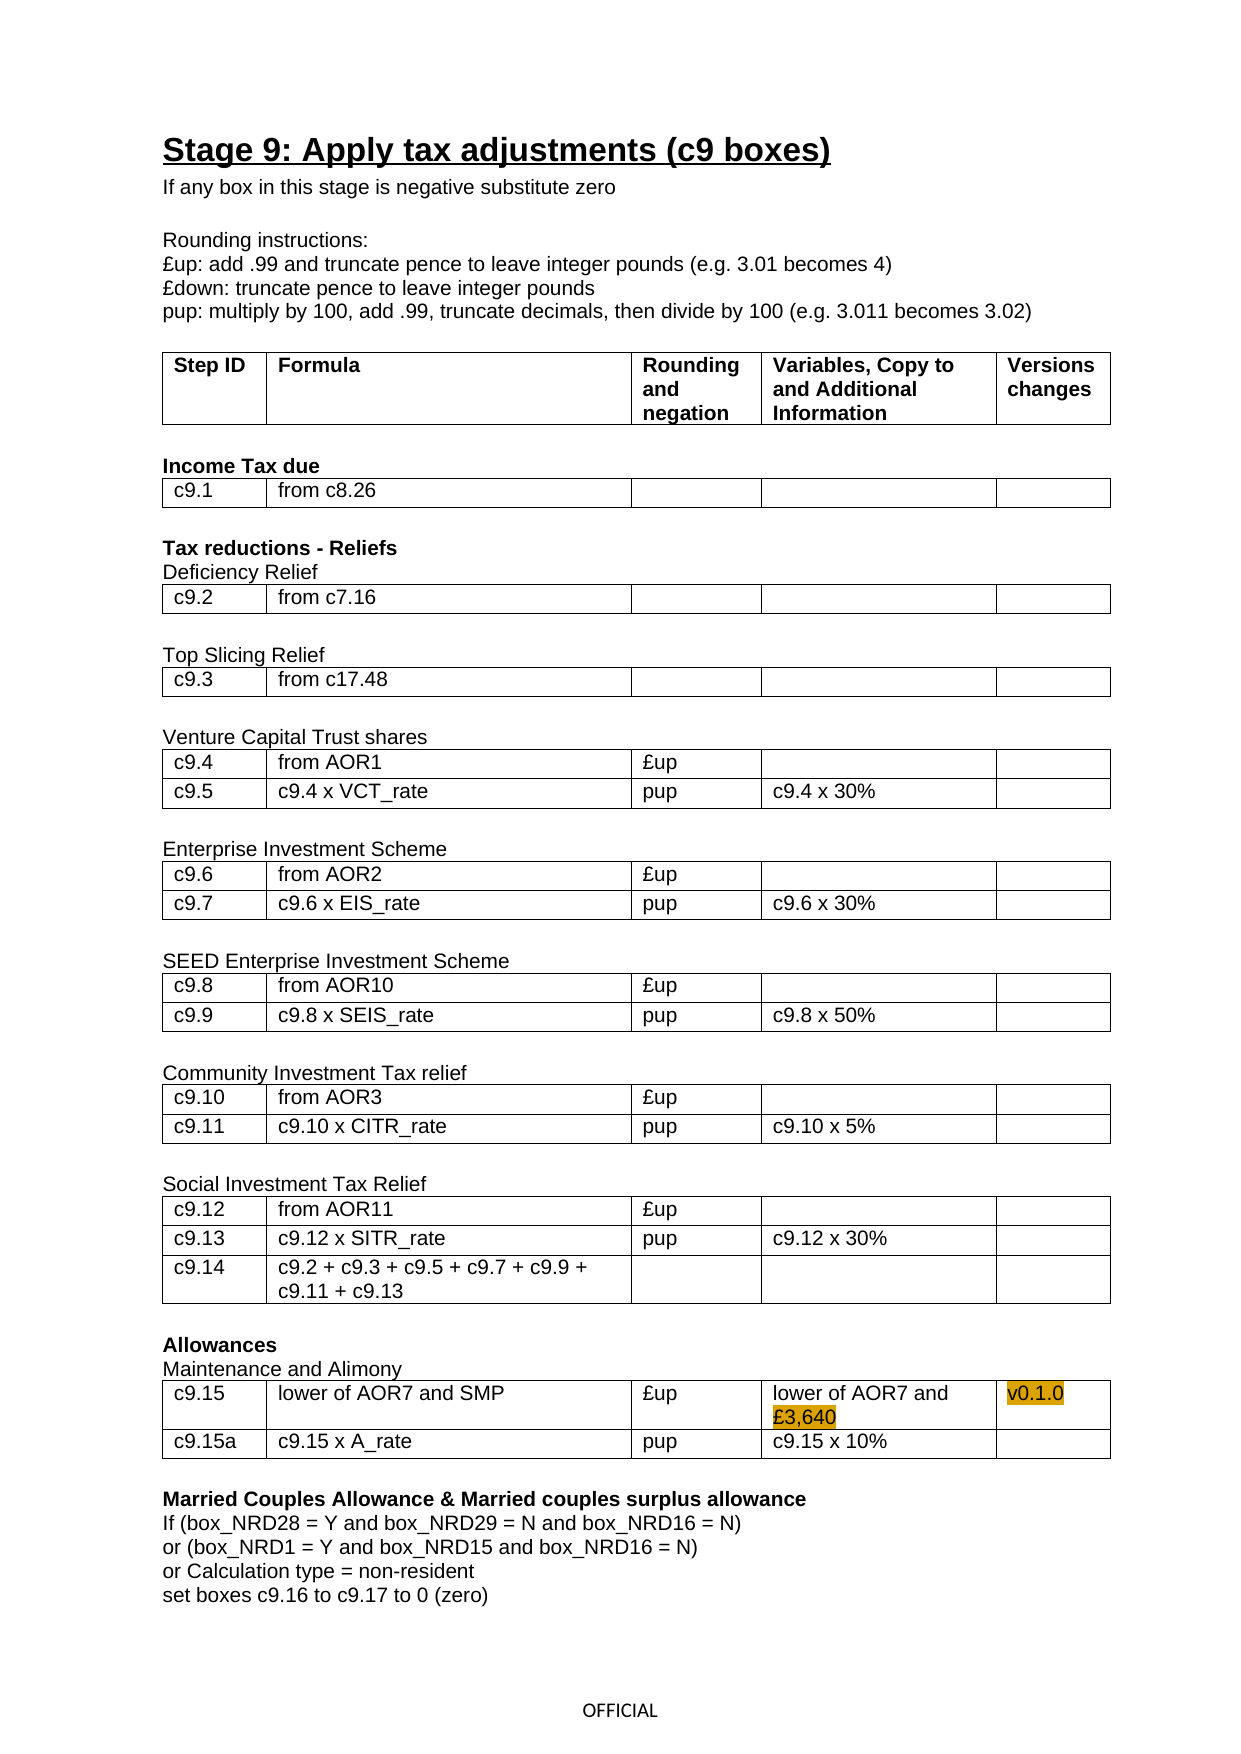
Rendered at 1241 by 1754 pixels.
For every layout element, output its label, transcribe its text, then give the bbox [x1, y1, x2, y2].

table_header [762, 1197, 996, 1225]
text Social Investment Tax Relief [162, 1172, 1135, 1196]
table_header Step ID [163, 353, 266, 424]
table_header from AOR3 [267, 1085, 631, 1114]
table_header from AOR10 [267, 974, 631, 1002]
text Tax reductions - Reliefs [162, 536, 1135, 560]
table_cell pup [632, 779, 761, 808]
text If any box in this stage is negative substitute zero [162, 175, 1135, 199]
table_cell pup [632, 1003, 761, 1031]
table_cell [632, 1256, 761, 1303]
table_header [997, 668, 1110, 696]
text SEED Enterprise Investment Scheme [162, 949, 1135, 973]
table_cell [997, 1430, 1110, 1458]
table_header c9.8 [163, 974, 266, 1002]
table_header c9.12 [163, 1197, 266, 1225]
table_header £up [632, 1197, 761, 1225]
table_cell c9.2 + c9.3 + c9.5 + c9.7 + c9.9 + c9.11 + c9.13 [267, 1256, 631, 1303]
table_cell [762, 1256, 996, 1303]
table_header c9.2 [163, 585, 266, 613]
table_cell pup [632, 1115, 761, 1143]
text Married Couples Allowance & Married couples surplus allowance [162, 1487, 1135, 1511]
table_header [997, 974, 1110, 1002]
table_header [762, 750, 996, 778]
text Community Investment Tax relief [162, 1060, 1135, 1084]
text Rounding instructions: [162, 227, 1135, 251]
text Enterprise Investment Scheme [162, 837, 1135, 861]
table_header [997, 1085, 1110, 1114]
table_header [997, 1197, 1110, 1225]
table_header Versions changes [997, 353, 1110, 424]
table_header Variables, Copy to and Additional Information [762, 353, 996, 424]
table_header [632, 585, 761, 613]
table_header c9.4 [163, 750, 266, 778]
text or (box_NRD1 = Y and box_NRD15 and box_NRD16 = N) [162, 1535, 1135, 1559]
table_header [632, 668, 761, 696]
table_header [997, 750, 1110, 778]
text set boxes c9.16 to c9.17 to 0 (zero) [162, 1583, 1135, 1607]
table_header v0.1.0 [997, 1381, 1110, 1429]
table_cell [997, 891, 1110, 919]
table_header [762, 585, 996, 613]
table_header c9.15 [163, 1381, 266, 1429]
table_header c9.10 [163, 1085, 266, 1114]
table_header from AOR1 [267, 750, 631, 778]
text Income Tax due [162, 454, 1135, 478]
text or Calculation type = non-resident [162, 1559, 1135, 1583]
table_cell c9.4 x 30% [762, 779, 996, 808]
table_header £up [632, 862, 761, 890]
table_cell c9.4 x VCT_rate [267, 779, 631, 808]
table_header from c7.16 [267, 585, 631, 613]
text Allowances [162, 1332, 1135, 1356]
table_header [997, 862, 1110, 890]
text £down: truncate pence to leave integer pounds [162, 275, 1135, 299]
table_header c9.1 [163, 479, 266, 507]
table_cell pup [632, 1226, 761, 1255]
table_cell c9.10 x 5% [762, 1115, 996, 1143]
table_header [762, 668, 996, 696]
table_header £up [632, 1085, 761, 1114]
table_cell c9.15 x 10% [762, 1430, 996, 1458]
table_cell pup [632, 1430, 761, 1458]
table_cell c9.7 [163, 891, 266, 919]
table_header [632, 479, 761, 507]
table_cell c9.6 x 30% [762, 891, 996, 919]
table_header from c17.48 [267, 668, 631, 696]
table_cell c9.15 x A_rate [267, 1430, 631, 1458]
table_header c9.3 [163, 668, 266, 696]
table_header lower of AOR7 and SMP [267, 1381, 631, 1429]
text Maintenance and Alimony [162, 1356, 1135, 1380]
table_cell c9.11 [163, 1115, 266, 1143]
table_header from c8.26 [267, 479, 631, 507]
table_header [762, 862, 996, 890]
table_cell c9.5 [163, 779, 266, 808]
table_cell [997, 1226, 1110, 1255]
table_cell c9.8 x SEIS_rate [267, 1003, 631, 1031]
table_cell pup [632, 891, 761, 919]
table_header from AOR2 [267, 862, 631, 890]
table_cell [997, 779, 1110, 808]
table_header lower of AOR7 and £3,640 [762, 1381, 996, 1429]
table_cell [997, 1256, 1110, 1303]
table_cell c9.13 [163, 1226, 266, 1255]
table_header [762, 1085, 996, 1114]
table_header [762, 479, 996, 507]
text Top Slicing Relief [162, 643, 1135, 667]
table_cell c9.10 x CITR_rate [267, 1115, 631, 1143]
table_header [997, 585, 1110, 613]
text £up: add .99 and truncate pence to leave integer pounds (e.g. 3.01 becomes 4) [162, 251, 1135, 275]
text pup: multiply by 100, add .99, truncate decimals, then divide by 100 (e.g. 3.011 becomes 3.02) [162, 299, 1135, 323]
table_header £up [632, 1381, 761, 1429]
table_header [762, 974, 996, 1002]
table_cell c9.6 x EIS_rate [267, 891, 631, 919]
table_cell [997, 1115, 1110, 1143]
text Deficiency Relief [162, 560, 1135, 584]
table_header Rounding and negation [632, 353, 761, 424]
table_header [997, 479, 1110, 507]
table_header Formula [267, 353, 631, 424]
table_cell c9.14 [163, 1256, 266, 1303]
table_cell c9.9 [163, 1003, 266, 1031]
text If (box_NRD28 = Y and box_NRD29 = N and box_NRD16 = N) [162, 1511, 1135, 1535]
table_header from AOR11 [267, 1197, 631, 1225]
text Venture Capital Trust shares [162, 725, 1135, 749]
table_header c9.6 [163, 862, 266, 890]
table_cell c9.15a [163, 1430, 266, 1458]
subtitle Stage 9: Apply tax adjustments (c9 boxes) [162, 130, 1135, 168]
table_cell [997, 1003, 1110, 1031]
table_cell c9.12 x 30% [762, 1226, 996, 1255]
table_header £up [632, 974, 761, 1002]
table_cell c9.8 x 50% [762, 1003, 996, 1031]
table_header £up [632, 750, 761, 778]
table_cell c9.12 x SITR_rate [267, 1226, 631, 1255]
